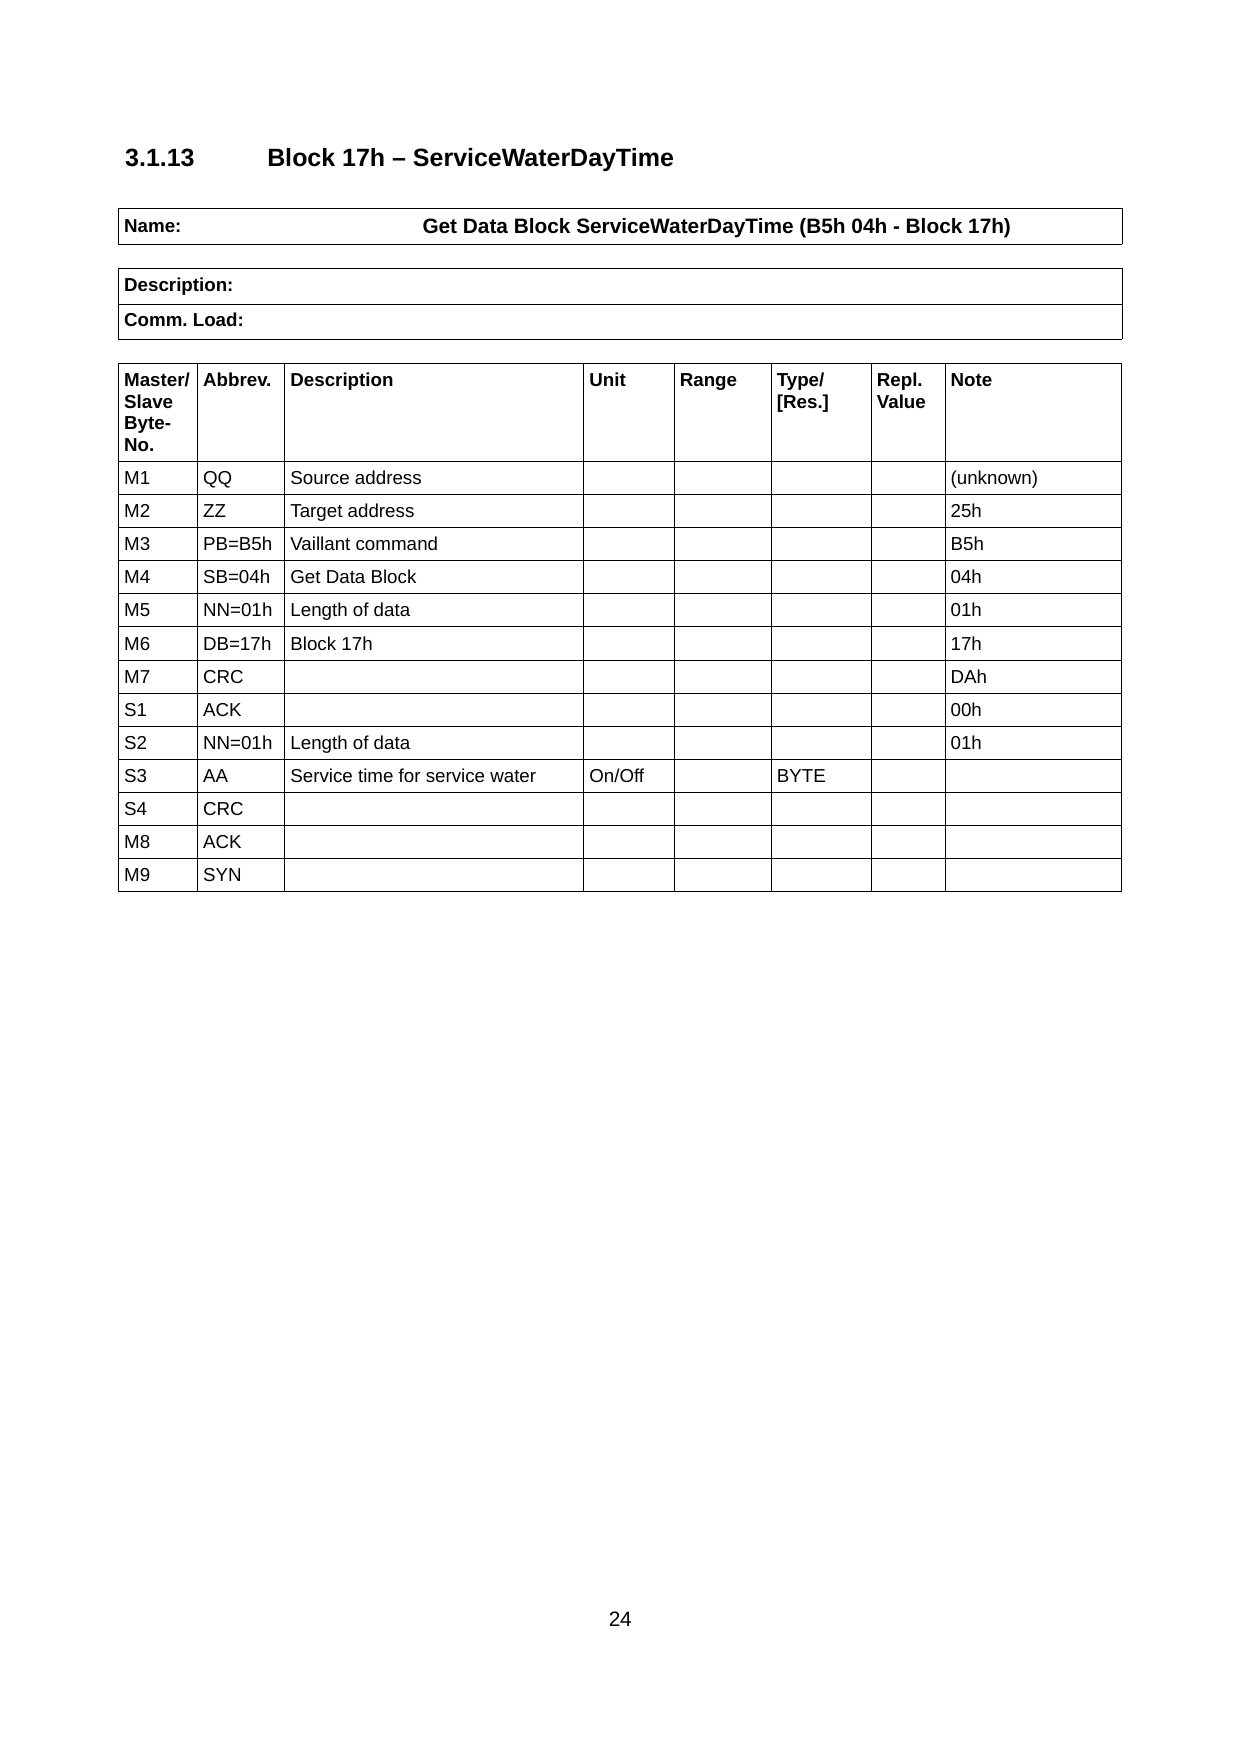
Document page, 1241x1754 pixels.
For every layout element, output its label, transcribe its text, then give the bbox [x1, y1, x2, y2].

table_cell 01h [946, 594, 1121, 626]
table_cell [772, 694, 871, 726]
table_cell ZZ [198, 495, 284, 527]
table_cell [285, 793, 583, 825]
table_cell Target address [285, 495, 583, 527]
table_cell [675, 727, 771, 759]
table_cell [872, 661, 945, 693]
table_cell S1 [119, 694, 197, 726]
table_cell [772, 859, 871, 891]
table_header Abbrev. [198, 364, 284, 461]
table_cell BYTE [772, 760, 871, 792]
table_cell [872, 627, 945, 659]
table_cell NN=01h [198, 594, 284, 626]
table_cell [872, 694, 945, 726]
table_cell (unknown) [946, 462, 1121, 494]
table_cell 17h [946, 627, 1121, 659]
table_cell [772, 594, 871, 626]
table_cell [584, 661, 674, 693]
table_cell [584, 859, 674, 891]
table_cell [772, 495, 871, 527]
table_cell 04h [946, 561, 1121, 593]
table_cell [584, 462, 674, 494]
table_cell [872, 760, 945, 792]
table_cell M6 [119, 627, 197, 659]
table_cell [584, 495, 674, 527]
table_cell [872, 826, 945, 858]
table_cell [675, 627, 771, 659]
table_cell [584, 594, 674, 626]
table_cell [675, 594, 771, 626]
table_cell [675, 661, 771, 693]
table_cell QQ [198, 462, 284, 494]
table_cell ACK [198, 826, 284, 858]
table_cell [285, 826, 583, 858]
table_header Note [946, 364, 1121, 461]
table_cell [772, 727, 871, 759]
table_cell [772, 627, 871, 659]
table_cell M8 [119, 826, 197, 858]
table_cell SB=04h [198, 561, 284, 593]
table_header Description: [119, 269, 416, 303]
table_cell 00h [946, 694, 1121, 726]
table_cell M7 [119, 661, 197, 693]
table_cell 01h [946, 727, 1121, 759]
table_cell SYN [198, 859, 284, 891]
table_cell DAh [946, 661, 1121, 693]
table_cell [872, 594, 945, 626]
table_cell NN=01h [198, 727, 284, 759]
table_cell [946, 826, 1121, 858]
table_cell [675, 760, 771, 792]
table_header Description [285, 364, 583, 461]
table_cell Block 17h [285, 627, 583, 659]
table_cell [772, 826, 871, 858]
table_header Type/ [Res.] [772, 364, 871, 461]
table_cell [675, 793, 771, 825]
table_cell Length of data [285, 594, 583, 626]
table_cell [675, 826, 771, 858]
table_cell B5h [946, 528, 1121, 560]
table_cell [946, 793, 1121, 825]
table_cell [872, 561, 945, 593]
table_cell [285, 859, 583, 891]
table_cell 25h [946, 495, 1121, 527]
table_cell [675, 462, 771, 494]
table_cell CRC [198, 661, 284, 693]
table_cell [872, 859, 945, 891]
table_cell [675, 859, 771, 891]
table_cell [872, 462, 945, 494]
table_cell [675, 495, 771, 527]
table_cell AA [198, 760, 284, 792]
table_cell M4 [119, 561, 197, 593]
table_cell Service time for service water [285, 760, 583, 792]
table_cell [872, 727, 945, 759]
table_cell S2 [119, 727, 197, 759]
table_cell On/Off [584, 760, 674, 792]
table_cell [584, 694, 674, 726]
table_cell M1 [119, 462, 197, 494]
table_cell [584, 528, 674, 560]
table_cell [772, 561, 871, 593]
table_cell [584, 826, 674, 858]
table_cell [584, 727, 674, 759]
table_cell Source address [285, 462, 583, 494]
table_cell [675, 561, 771, 593]
table_cell ACK [198, 694, 284, 726]
table_cell [675, 528, 771, 560]
table_cell M3 [119, 528, 197, 560]
table_cell S4 [119, 793, 197, 825]
table_cell CRC [198, 793, 284, 825]
table_cell [946, 760, 1121, 792]
table_cell [584, 793, 674, 825]
table_cell [285, 661, 583, 693]
table_cell [772, 528, 871, 560]
table_cell PB=B5h [198, 528, 284, 560]
table_cell M9 [119, 859, 197, 891]
table_header [416, 269, 1122, 303]
table_cell [772, 462, 871, 494]
table_header Name: [119, 209, 416, 244]
table_cell [675, 694, 771, 726]
table_cell M5 [119, 594, 197, 626]
table_header Master/ Slave Byte-No. [119, 364, 197, 461]
table_cell [872, 793, 945, 825]
table_cell Vaillant command [285, 528, 583, 560]
table_cell [946, 859, 1121, 891]
table_cell M2 [119, 495, 197, 527]
table_header Unit [584, 364, 674, 461]
table_cell [772, 793, 871, 825]
table_cell DB=17h [198, 627, 284, 659]
table_cell Get Data Block [285, 561, 583, 593]
table_cell [772, 661, 871, 693]
table_cell Length of data [285, 727, 583, 759]
table_cell [584, 627, 674, 659]
table_cell [872, 528, 945, 560]
table_cell [584, 561, 674, 593]
table_cell [416, 305, 1122, 339]
table_cell [285, 694, 583, 726]
table_header Get Data Block ServiceWaterDayTime (B5h 04h - Block 17h) [416, 209, 1122, 244]
table_cell S3 [119, 760, 197, 792]
subtitle Block 17h – ServiceWaterDayTime [118, 143, 1122, 172]
table_header Repl. Value [872, 364, 945, 461]
table_cell Comm. Load: [119, 305, 416, 339]
table_cell [872, 495, 945, 527]
table_header Range [675, 364, 771, 461]
